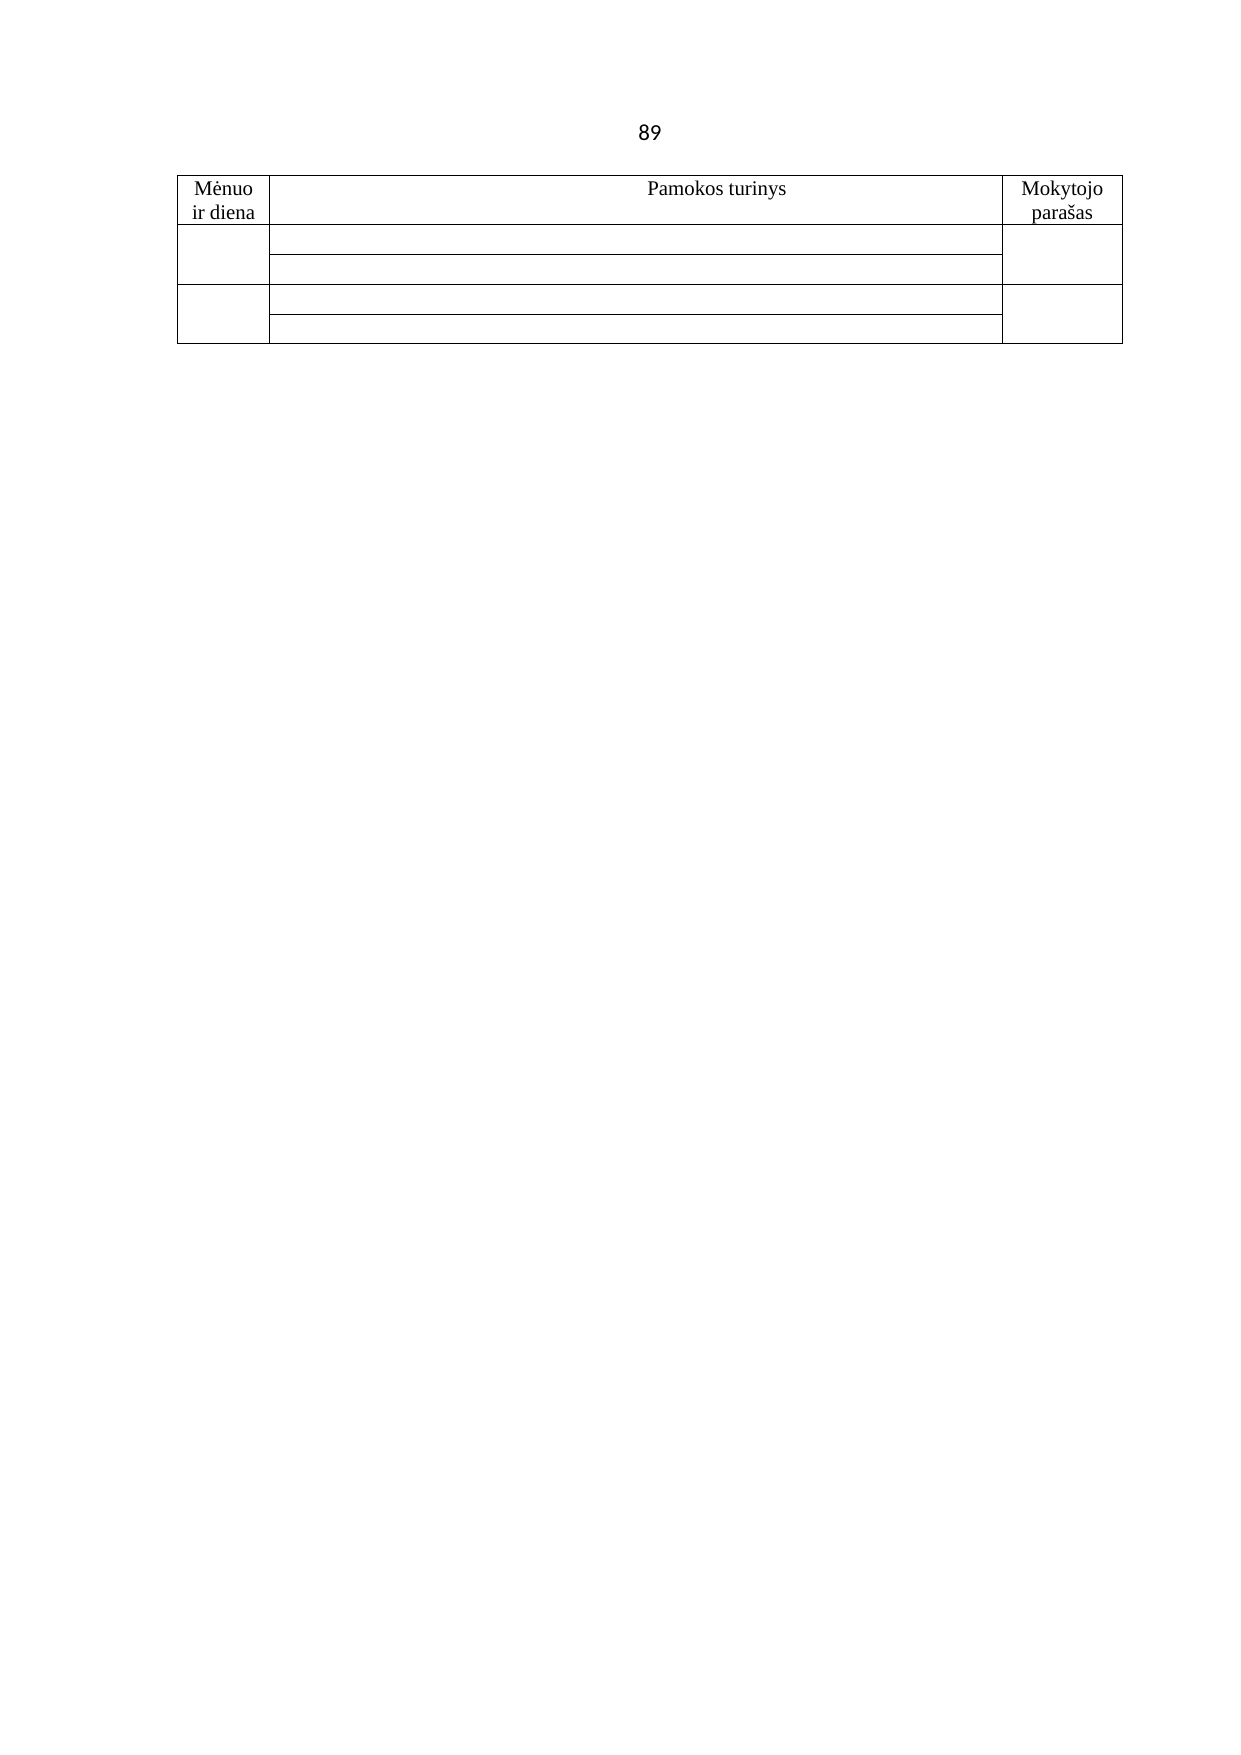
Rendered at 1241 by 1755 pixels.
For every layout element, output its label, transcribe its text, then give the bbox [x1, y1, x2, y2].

table_cell [270, 225, 1002, 254]
table_cell [1003, 285, 1122, 343]
table_header Mėnuo ir diena [178, 176, 269, 224]
table_cell [270, 315, 1002, 343]
table_header Mokytojo parašas [1003, 176, 1122, 224]
table_header Pamokos turinys [270, 176, 1002, 224]
table_cell [178, 225, 269, 284]
table_cell [270, 255, 1002, 284]
table_cell [270, 285, 1002, 313]
table_cell [178, 285, 269, 343]
table_cell [1003, 225, 1122, 284]
